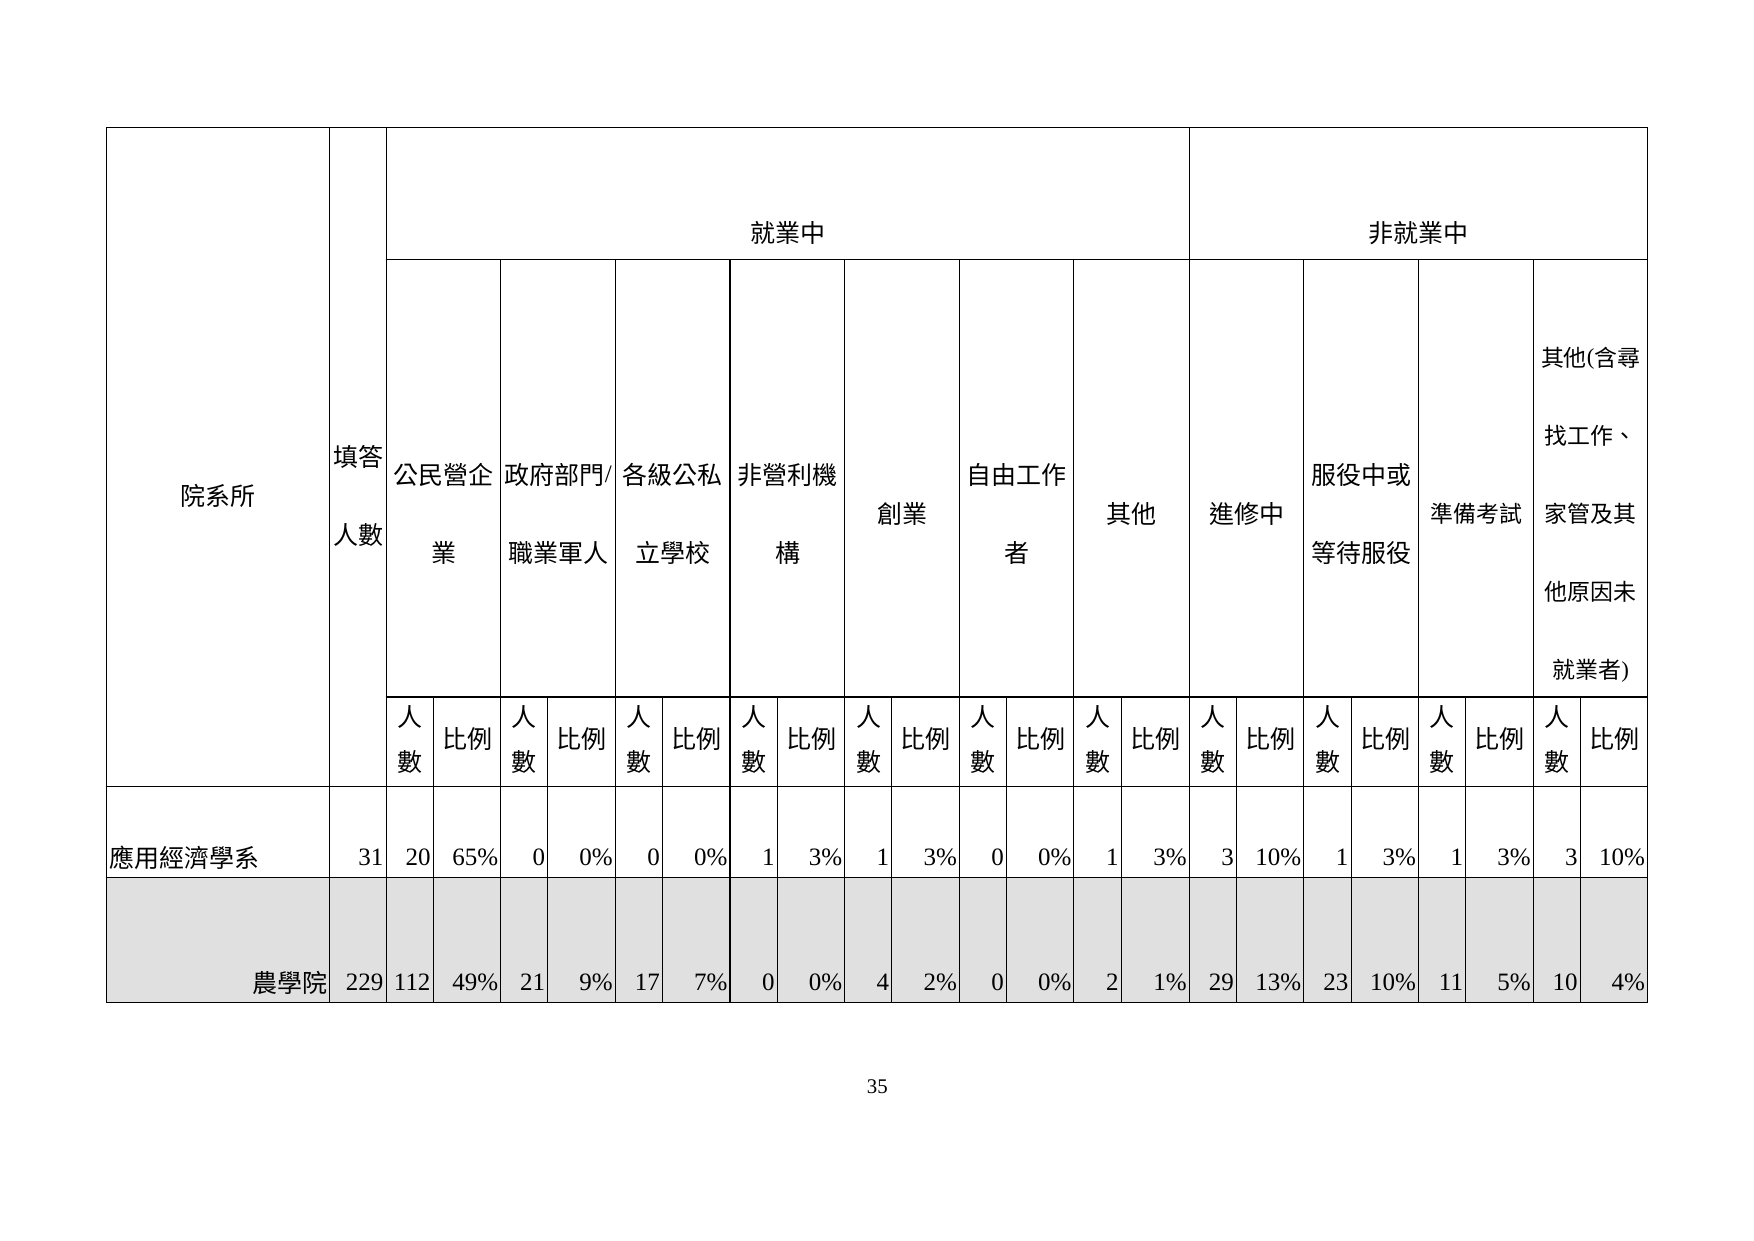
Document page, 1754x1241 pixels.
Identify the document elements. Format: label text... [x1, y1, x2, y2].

table_cell 2% [892, 878, 959, 1002]
table_cell 人數 [501, 698, 547, 786]
table_cell 比例 [1007, 698, 1073, 786]
table_cell 3% [892, 787, 959, 877]
table_cell 3 [1190, 787, 1236, 877]
table_cell 服役中或等待服役 [1304, 260, 1418, 696]
table_header 院系所 [107, 128, 329, 786]
table_cell 人數 [845, 698, 891, 786]
table_cell 政府部門/職業軍人 [501, 260, 615, 696]
table_cell 1 [845, 787, 891, 877]
table_cell 1% [1122, 878, 1189, 1002]
table_cell 10% [1581, 787, 1647, 877]
table_cell 4 [845, 878, 891, 1002]
table_cell 10 [1534, 878, 1580, 1002]
table_cell 3% [1466, 787, 1533, 877]
table_cell 比例 [1237, 698, 1303, 786]
table_cell 人數 [731, 698, 777, 786]
table_cell 0 [960, 878, 1006, 1002]
table_cell 3 [1534, 787, 1580, 877]
table_cell 1 [1074, 787, 1121, 877]
table_cell 進修中 [1190, 260, 1303, 696]
table_cell 比例 [663, 698, 729, 786]
table_cell 人數 [1074, 698, 1121, 786]
table_cell 比例 [548, 698, 615, 786]
table_cell 3% [778, 787, 844, 877]
table_cell 其他(含尋找工作、家管及其他原因未就業者) [1534, 260, 1647, 696]
table_cell 0% [778, 878, 844, 1002]
table_cell 0 [960, 787, 1006, 877]
table_cell 1 [731, 787, 777, 877]
table_header 填答 人數 [330, 128, 386, 786]
table_cell 比例 [1122, 698, 1189, 786]
table_cell 0 [616, 787, 662, 877]
table_cell 0 [731, 878, 777, 1002]
table_cell 比例 [1466, 698, 1533, 786]
table_cell 7% [663, 878, 729, 1002]
table_cell 準備考試 [1419, 260, 1533, 696]
table_cell 人數 [1190, 698, 1236, 786]
table_cell 公民營企業 [387, 260, 500, 696]
table_cell 比例 [1581, 698, 1647, 786]
table_cell 各級公私立學校 [616, 260, 729, 696]
table_cell 10% [1352, 878, 1418, 1002]
table_cell 5% [1466, 878, 1533, 1002]
table_header 非就業中 [1190, 128, 1647, 259]
table_cell 13% [1237, 878, 1303, 1002]
table_cell 0% [1007, 787, 1073, 877]
table_cell 1 [1304, 787, 1351, 877]
table_cell 0% [663, 787, 729, 877]
table_cell 31 [330, 787, 386, 877]
table_cell 創業 [845, 260, 959, 696]
table_cell 人數 [1304, 698, 1351, 786]
table_cell 3% [1122, 787, 1189, 877]
table_cell 0% [548, 787, 615, 877]
table_cell 農學院 [107, 878, 329, 1002]
table_cell 其他 [1074, 260, 1189, 696]
table_cell 3% [1352, 787, 1418, 877]
table_cell 112 [387, 878, 433, 1002]
table_cell 人數 [387, 698, 433, 786]
table_cell 0% [1007, 878, 1073, 1002]
table_cell 10% [1237, 787, 1303, 877]
table_cell 49% [434, 878, 500, 1002]
table_cell 2 [1074, 878, 1121, 1002]
table_cell 65% [434, 787, 500, 877]
table_cell 0 [501, 787, 547, 877]
table_cell 29 [1190, 878, 1236, 1002]
table_cell 20 [387, 787, 433, 877]
table_cell 自由工作者 [960, 260, 1073, 696]
table_cell 比例 [434, 698, 500, 786]
table_cell 1 [1419, 787, 1465, 877]
table_cell 11 [1419, 878, 1465, 1002]
table_cell 229 [330, 878, 386, 1002]
table_cell 人數 [616, 698, 662, 786]
table_cell 4% [1581, 878, 1647, 1002]
table_cell 人數 [1419, 698, 1465, 786]
table_cell 17 [616, 878, 662, 1002]
table_cell 比例 [778, 698, 844, 786]
table_cell 人數 [960, 698, 1006, 786]
table_cell 比例 [1352, 698, 1418, 786]
table_cell 應用經濟學系 [107, 787, 329, 877]
table_cell 比例 [892, 698, 959, 786]
table_cell 9% [548, 878, 615, 1002]
table_header 就業中 [387, 128, 1189, 259]
table_cell 非營利機構 [731, 260, 844, 696]
table_cell 23 [1304, 878, 1351, 1002]
table_cell 人數 [1534, 698, 1580, 786]
table_cell 21 [501, 878, 547, 1002]
